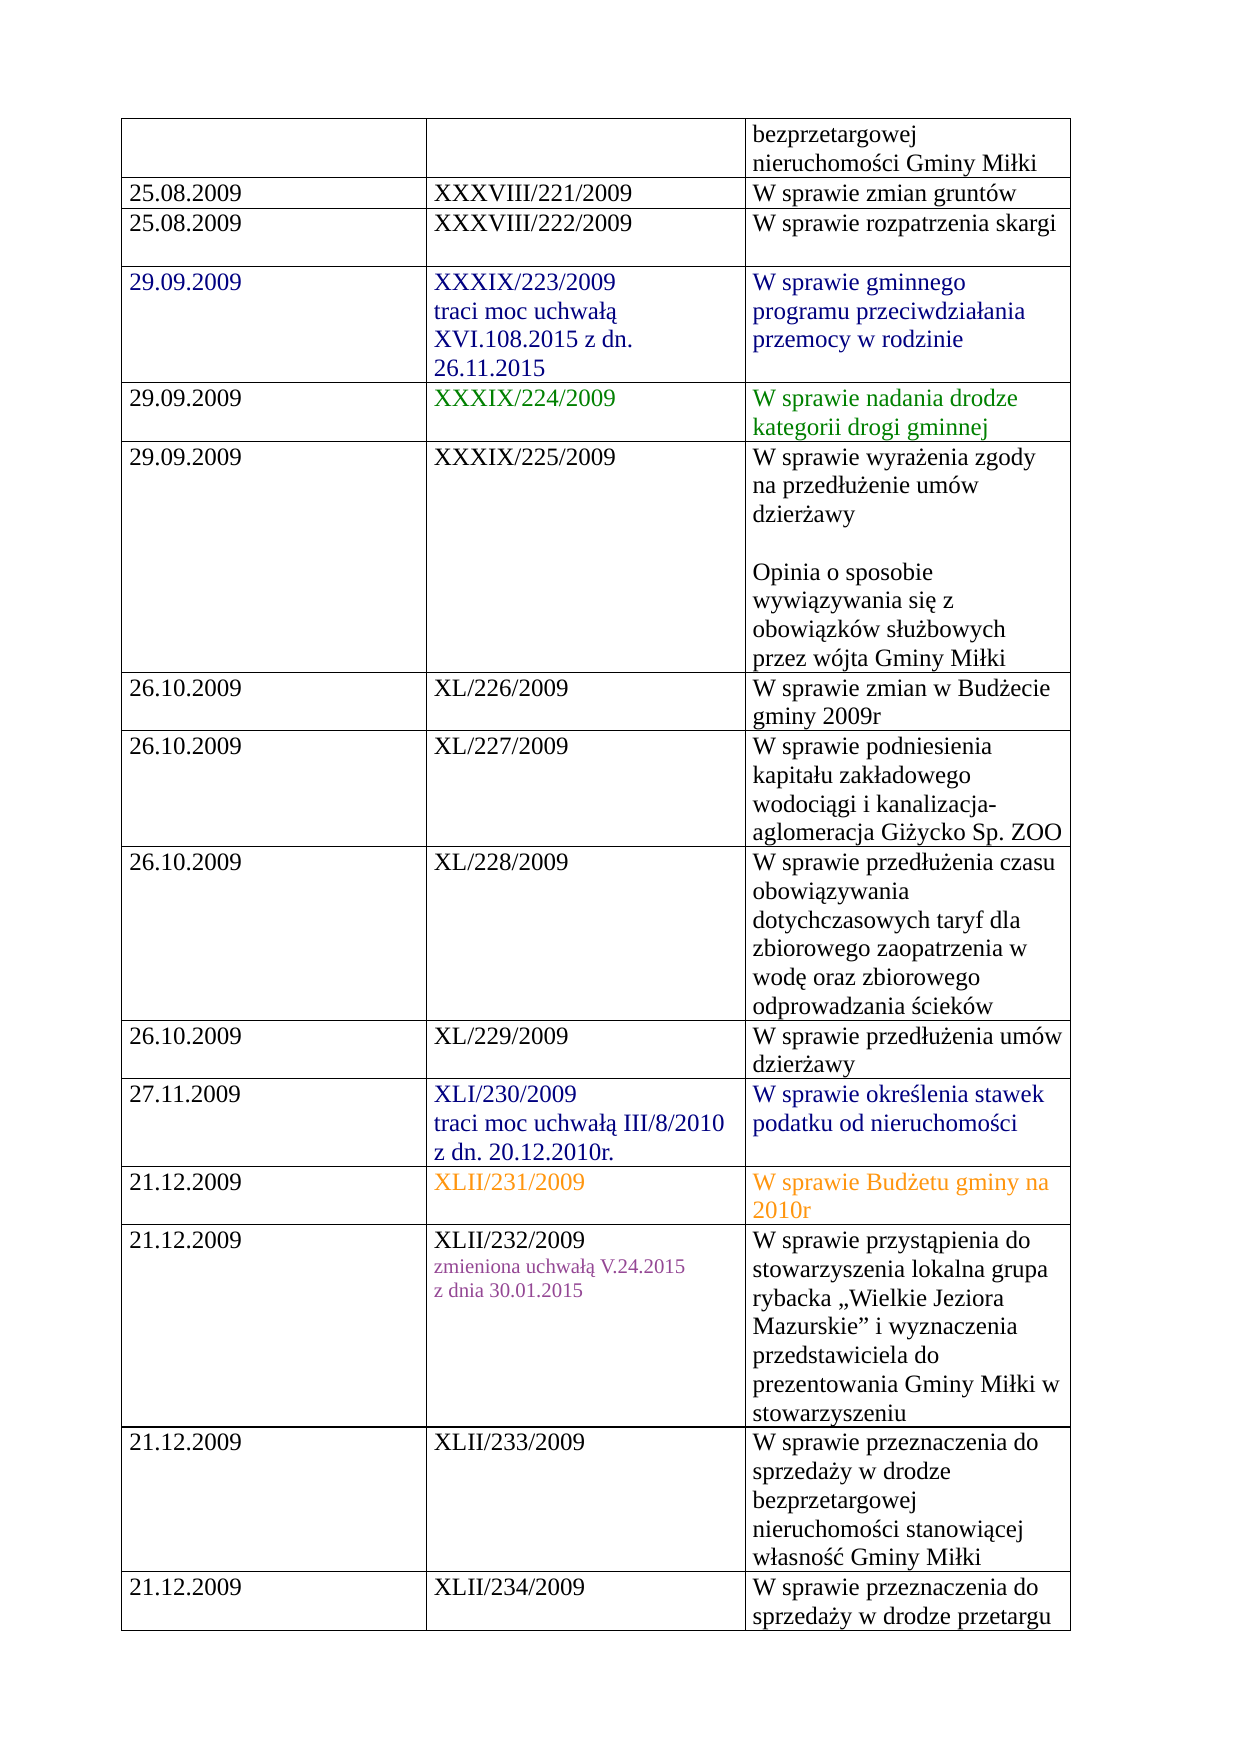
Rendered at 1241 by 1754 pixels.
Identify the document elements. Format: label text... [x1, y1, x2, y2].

table_cell XL/228/2009 [427, 847, 745, 1020]
table_cell W sprawie określenia stawek podatku od nieruchomości [746, 1079, 1070, 1166]
table_cell W sprawie podniesienia kapitału zakładowego wodociągi i kanalizacja-aglomeracja Giżycko Sp. ZOO [746, 731, 1070, 846]
table_cell W sprawie przystąpienia do stowarzyszenia lokalna grupa rybacka „Wielkie Jeziora Mazurskie” i wyznaczenia przedstawiciela do prezentowania Gminy Miłki w stowarzyszeniu [746, 1225, 1070, 1426]
table_cell 26.10.2009 [122, 673, 426, 730]
table_cell XLII/233/2009 [427, 1428, 745, 1571]
table_cell XXXIX/225/2009 [427, 442, 745, 672]
table_cell 29.09.2009 [122, 267, 426, 382]
table_cell W sprawie rozpatrzenia skargi [746, 209, 1070, 266]
table_cell W sprawie nadania drodze kategorii drogi gminnej [746, 383, 1070, 441]
table_cell 25.08.2009 [122, 209, 426, 266]
table_cell W sprawie gminnego programu przeciwdziałania przemocy w rodzinie [746, 267, 1070, 382]
table_cell 21.12.2009 [122, 1572, 426, 1630]
table_cell 26.10.2009 [122, 847, 426, 1020]
table_cell bezprzetargowej nieruchomości Gminy Miłki [746, 119, 1070, 177]
table_cell XXXIX/224/2009 [427, 383, 745, 441]
table_cell W sprawie przedłużenia umów dzierżawy [746, 1021, 1070, 1078]
table_cell W sprawie zmian gruntów [746, 178, 1070, 207]
table_cell W sprawie Budżetu gminy na 2010r [746, 1167, 1070, 1224]
table_cell 21.12.2009 [122, 1428, 426, 1571]
table_cell 26.10.2009 [122, 1021, 426, 1078]
table_cell W sprawie przeznaczenia do sprzedaży w drodze bezprzetargowej nieruchomości stanowiącej własność Gminy Miłki [746, 1428, 1070, 1571]
table_cell 25.08.2009 [122, 178, 426, 207]
table_cell XXXVIII/222/2009 [427, 209, 745, 266]
table_cell 21.12.2009 [122, 1225, 426, 1426]
table_cell 29.09.2009 [122, 442, 426, 672]
table_cell XXXIX/223/2009 traci moc uchwałą XVI.108.2015 z dn. 26.11.2015 [427, 267, 745, 382]
table_cell [122, 119, 426, 177]
table_cell 21.12.2009 [122, 1167, 426, 1224]
table_cell XL/226/2009 [427, 673, 745, 730]
table_cell XLI/230/2009 traci moc uchwałą III/8/2010 z dn. 20.12.2010r. [427, 1079, 745, 1166]
table_cell W sprawie wyrażenia zgody na przedłużenie umów dzierżawy Opinia o sposobie wywiązywania się z obowiązków służbowych przez wójta Gminy Miłki [746, 442, 1070, 672]
table_cell XLII/232/2009 zmieniona uchwałą V.24.2015 z dnia 30.01.2015 [427, 1225, 745, 1426]
table_cell XLII/231/2009 [427, 1167, 745, 1224]
table_cell W sprawie przedłużenia czasu obowiązywania dotychczasowych taryf dla zbiorowego zaopatrzenia w wodę oraz zbiorowego odprowadzania ścieków [746, 847, 1070, 1020]
table_cell XXXVIII/221/2009 [427, 178, 745, 207]
table_cell W sprawie przeznaczenia do sprzedaży w drodze przetargu [746, 1572, 1070, 1630]
table_cell W sprawie zmian w Budżecie gminy 2009r [746, 673, 1070, 730]
table_cell XL/227/2009 [427, 731, 745, 846]
table_cell 29.09.2009 [122, 383, 426, 441]
table_cell XLII/234/2009 [427, 1572, 745, 1630]
table_cell [427, 119, 745, 177]
table_cell 27.11.2009 [122, 1079, 426, 1166]
table_cell XL/229/2009 [427, 1021, 745, 1078]
table_cell 26.10.2009 [122, 731, 426, 846]
